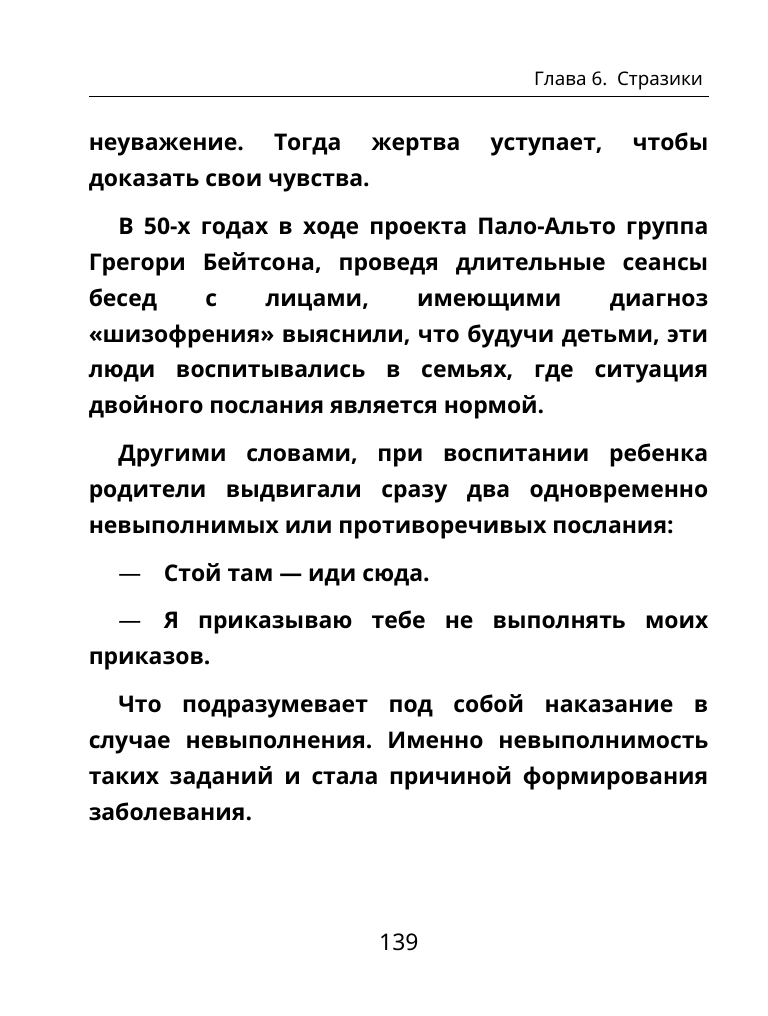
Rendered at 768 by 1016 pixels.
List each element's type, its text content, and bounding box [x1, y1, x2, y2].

list Я приказываю тебе не выполнять моих приказов. [88, 604, 709, 672]
list Стой там — иди сюда. [88, 557, 709, 588]
text Другими словами, при воспитании ребенка родители выдвигали сразу два одновременно невыполнимых или противоречивых послания: [88, 437, 709, 540]
text В 50-х годах в ходе проекта Пало-Альто группа Грегори Бейтсона, проведя длительные сеансы бесед с лицами, имеющими диагноз «шизофрения» выяснили, что будучи детьми, эти люди воспитывались в семьях, где ситуация двойного послания является нормой. [88, 210, 709, 421]
text Что подразумевает под собой наказание в случае невыполнения. Именно невыполнимость таких заданий и стала причиной формирования заболевания. [88, 688, 709, 827]
text неуважение. Тогда жертва уступает, чтобы доказать свои чувства. [88, 126, 709, 193]
